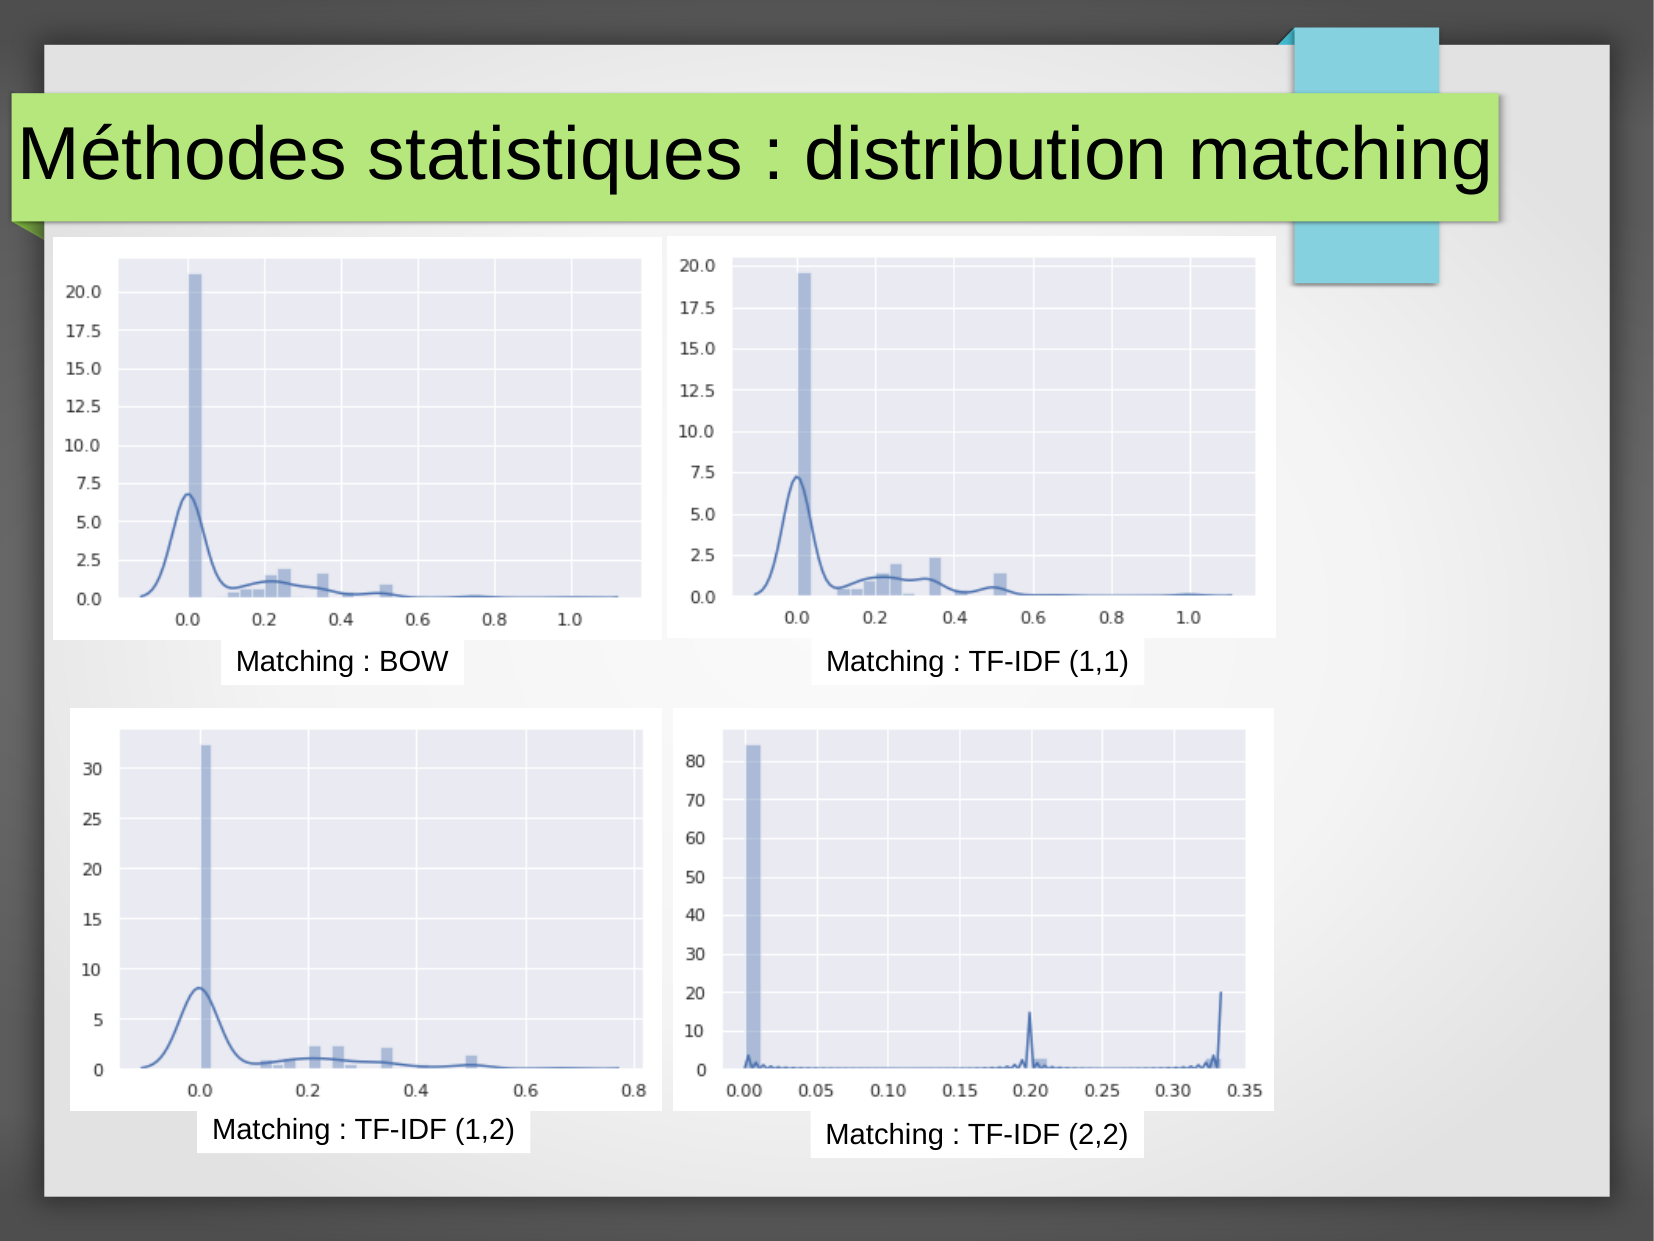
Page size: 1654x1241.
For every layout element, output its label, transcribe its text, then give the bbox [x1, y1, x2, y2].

title Méthodes statistiques : distribution matching [17, 69, 1518, 238]
text_box Matching : TF-IDF (2,2) [810, 1111, 1144, 1158]
picture [0, 0, 1654, 1241]
text_box Matching : TF-IDF (1,2) [197, 1111, 531, 1154]
text_box Matching : BOW [221, 640, 464, 686]
text_box Matching : TF-IDF (1,1) [811, 638, 1145, 686]
